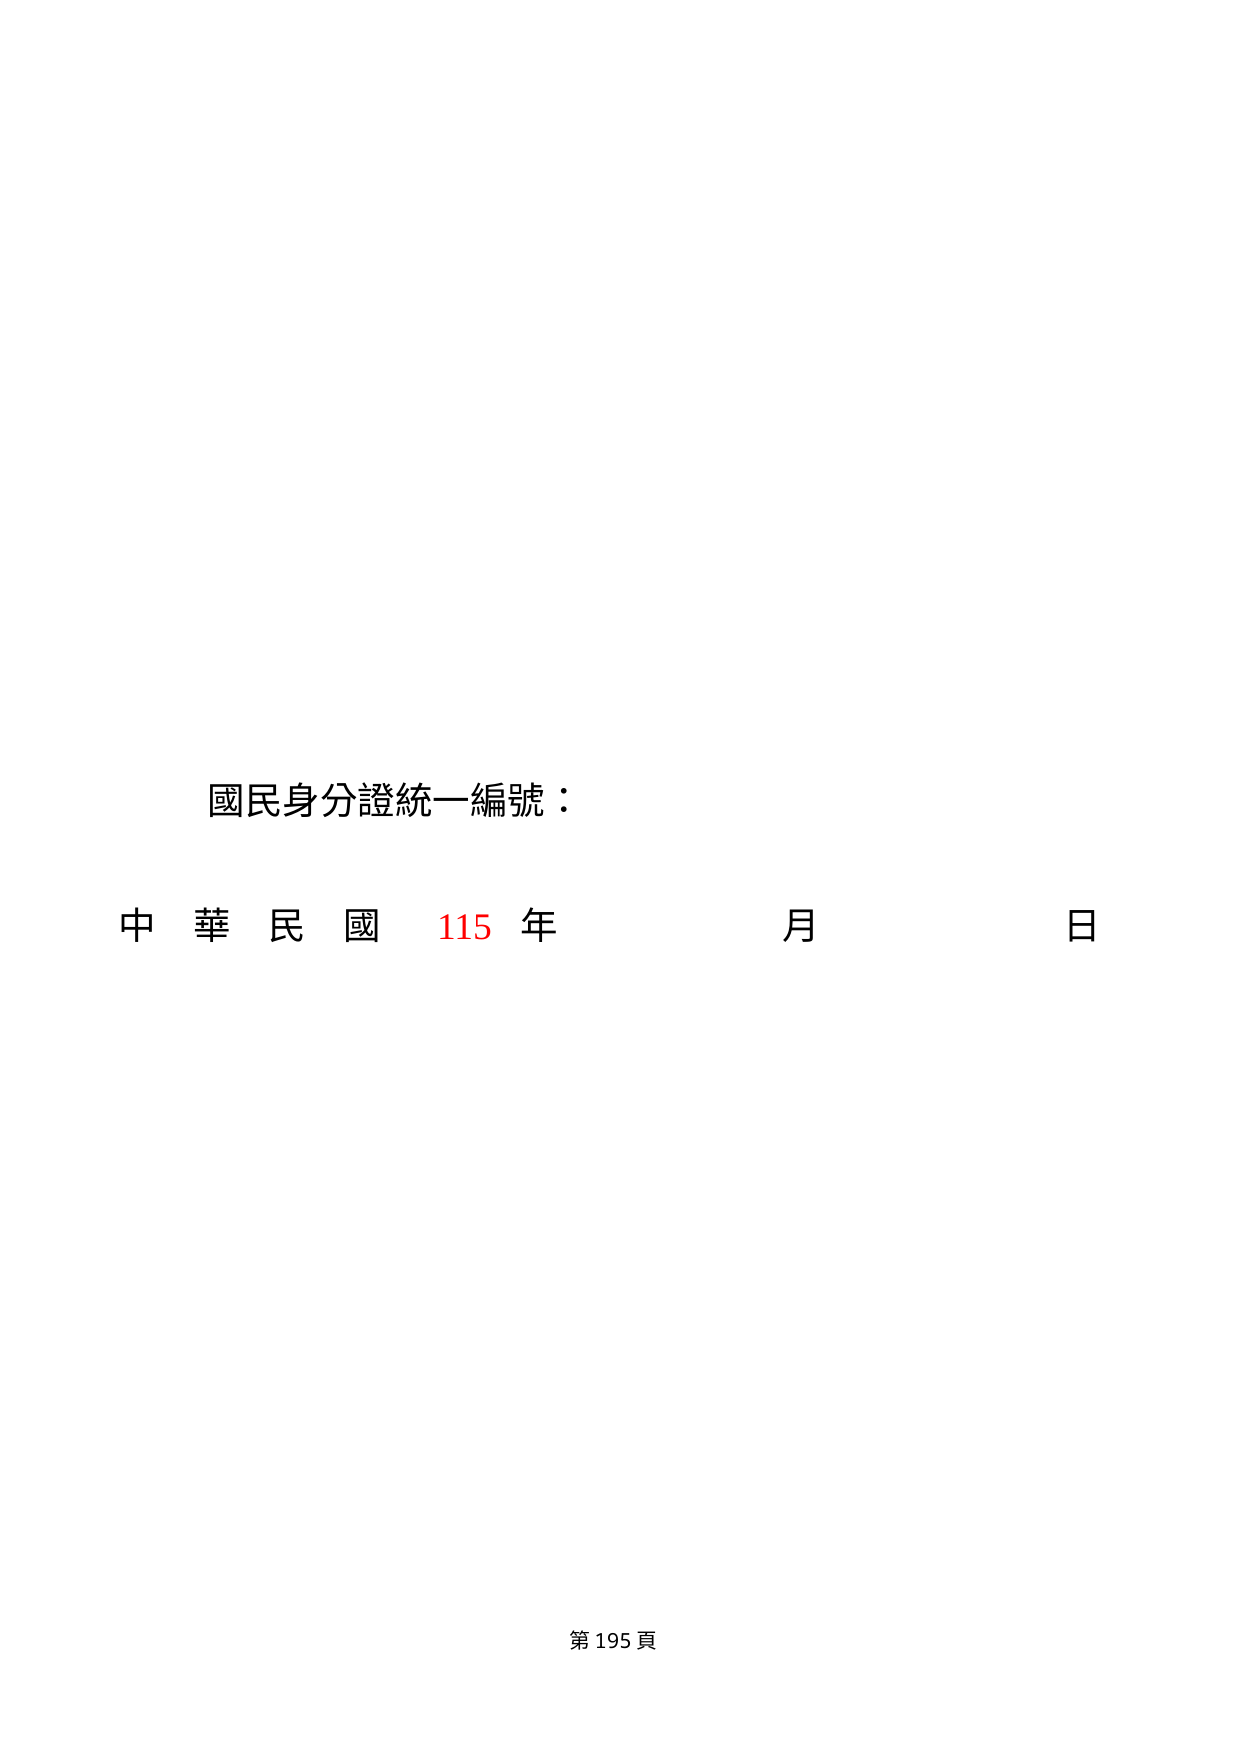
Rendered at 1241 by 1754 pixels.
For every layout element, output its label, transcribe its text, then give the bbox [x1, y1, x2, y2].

text 國民身分證統一編號： [118, 756, 1107, 818]
text 中 華 民 國 115 年 月 日 [118, 881, 1107, 943]
